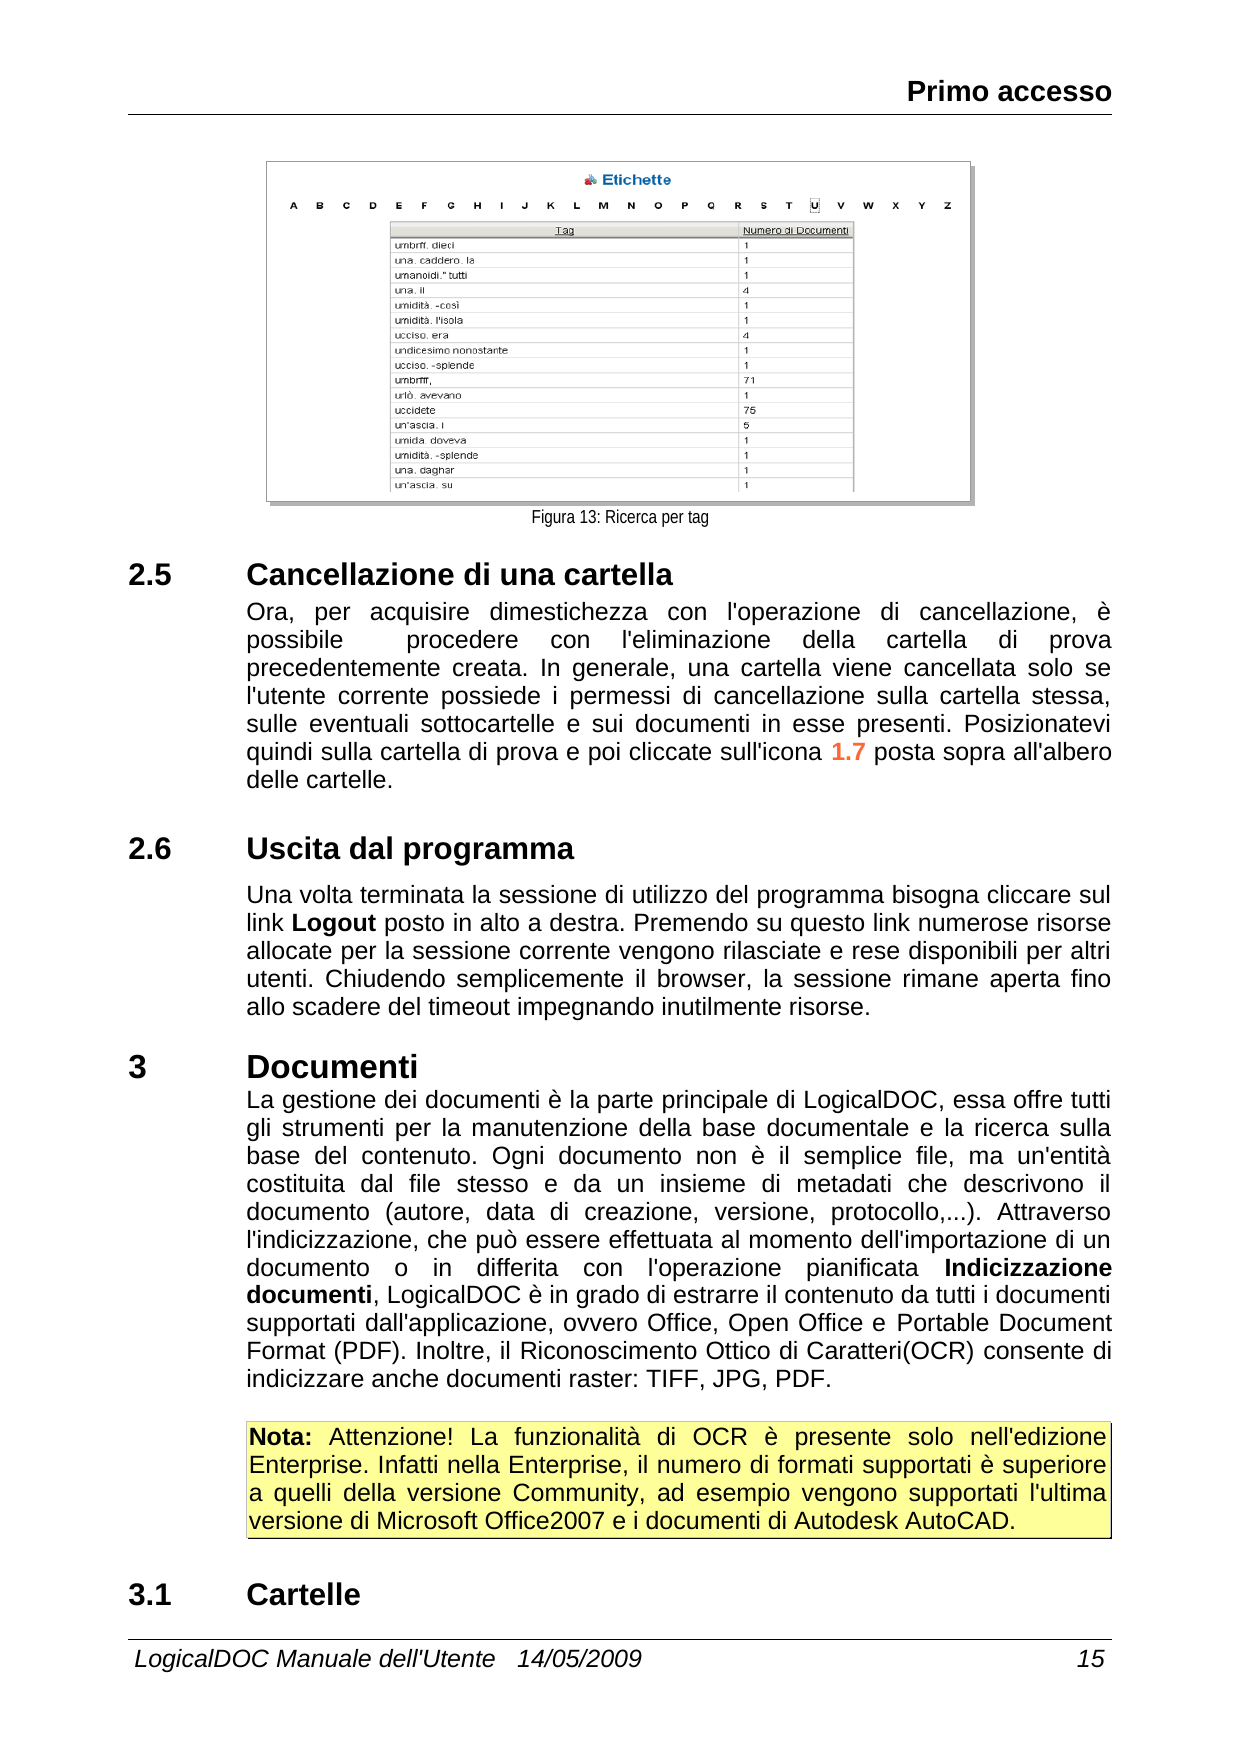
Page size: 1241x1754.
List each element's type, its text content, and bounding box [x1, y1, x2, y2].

subtitle Cartelle [128, 1577, 1112, 1612]
text La gestione dei documenti è la parte principale di LogicalDOC, essa offre tutti gli strumenti per la manutenzione della base documentale e la ricerca sulla base del contenuto. Ogni documento non è il semplice file, ma un'entità costituita dal file stesso e da un insieme di metadati che descrivono il documento (autore, data di creazione, versione, protocollo,...). Attraverso l'indicizzazione, che può essere effettuata al momento dell'importazione di un documento o in differita con l'operazione pianificata Indicizzazione documenti, LogicalDOC è in grado di estrarre il contenuto da tutti i documenti supportati dall'applicazione, ovvero Office, Open Office e Portable Document Format (PDF). Inoltre, il Riconoscimento Ottico di Caratteri(OCR) consente di indicizzare anche documenti raster: TIFF, JPG, PDF. [246, 1086, 1112, 1393]
list Figura 13: Ricerca per tag [268, 502, 973, 527]
text Ora, per acquisire dimestichezza con l'operazione di cancellazione, è possibile procedere con l'eliminazione della cartella di prova precedentemente creata. In generale, una cartella viene cancellata solo se l'utente corrente possiede i permessi di cancellazione sulla cartella stessa, sulle eventuali sottocartelle e sui documenti in esse presenti. Posizionatevi quindi sulla cartella di prova e poi cliccate sull'icona 1.7 posta sopra all'albero delle cartelle. [246, 598, 1112, 793]
text Nota: Attenzione! La funzionalità di OCR è presente solo nell'edizione Enterprise. Infatti nella Enterprise, il numero di formati supportati è superiore a quelli della versione Community, ad esempio vengono supportati l'ultima versione di Microsoft Office2007 e i documenti di Autodesk AutoCAD. [247, 1422, 1110, 1537]
subtitle Uscita dal programma [128, 831, 1112, 866]
text Una volta terminata la sessione di utilizzo del programma bisogna cliccare sul link Logout posto in alto a destra. Premendo su questo link numerose risorse allocate per la sessione corrente vengono rilasciate e rese disponibili per altri utenti. Chiudendo semplicemente il browser, la sessione rimane aperta fino allo scadere del timeout impegnando inutilmente risorse. [246, 881, 1112, 1021]
subtitle Documenti [128, 1048, 1112, 1086]
subtitle Cancellazione di una cartella [128, 150, 1112, 592]
